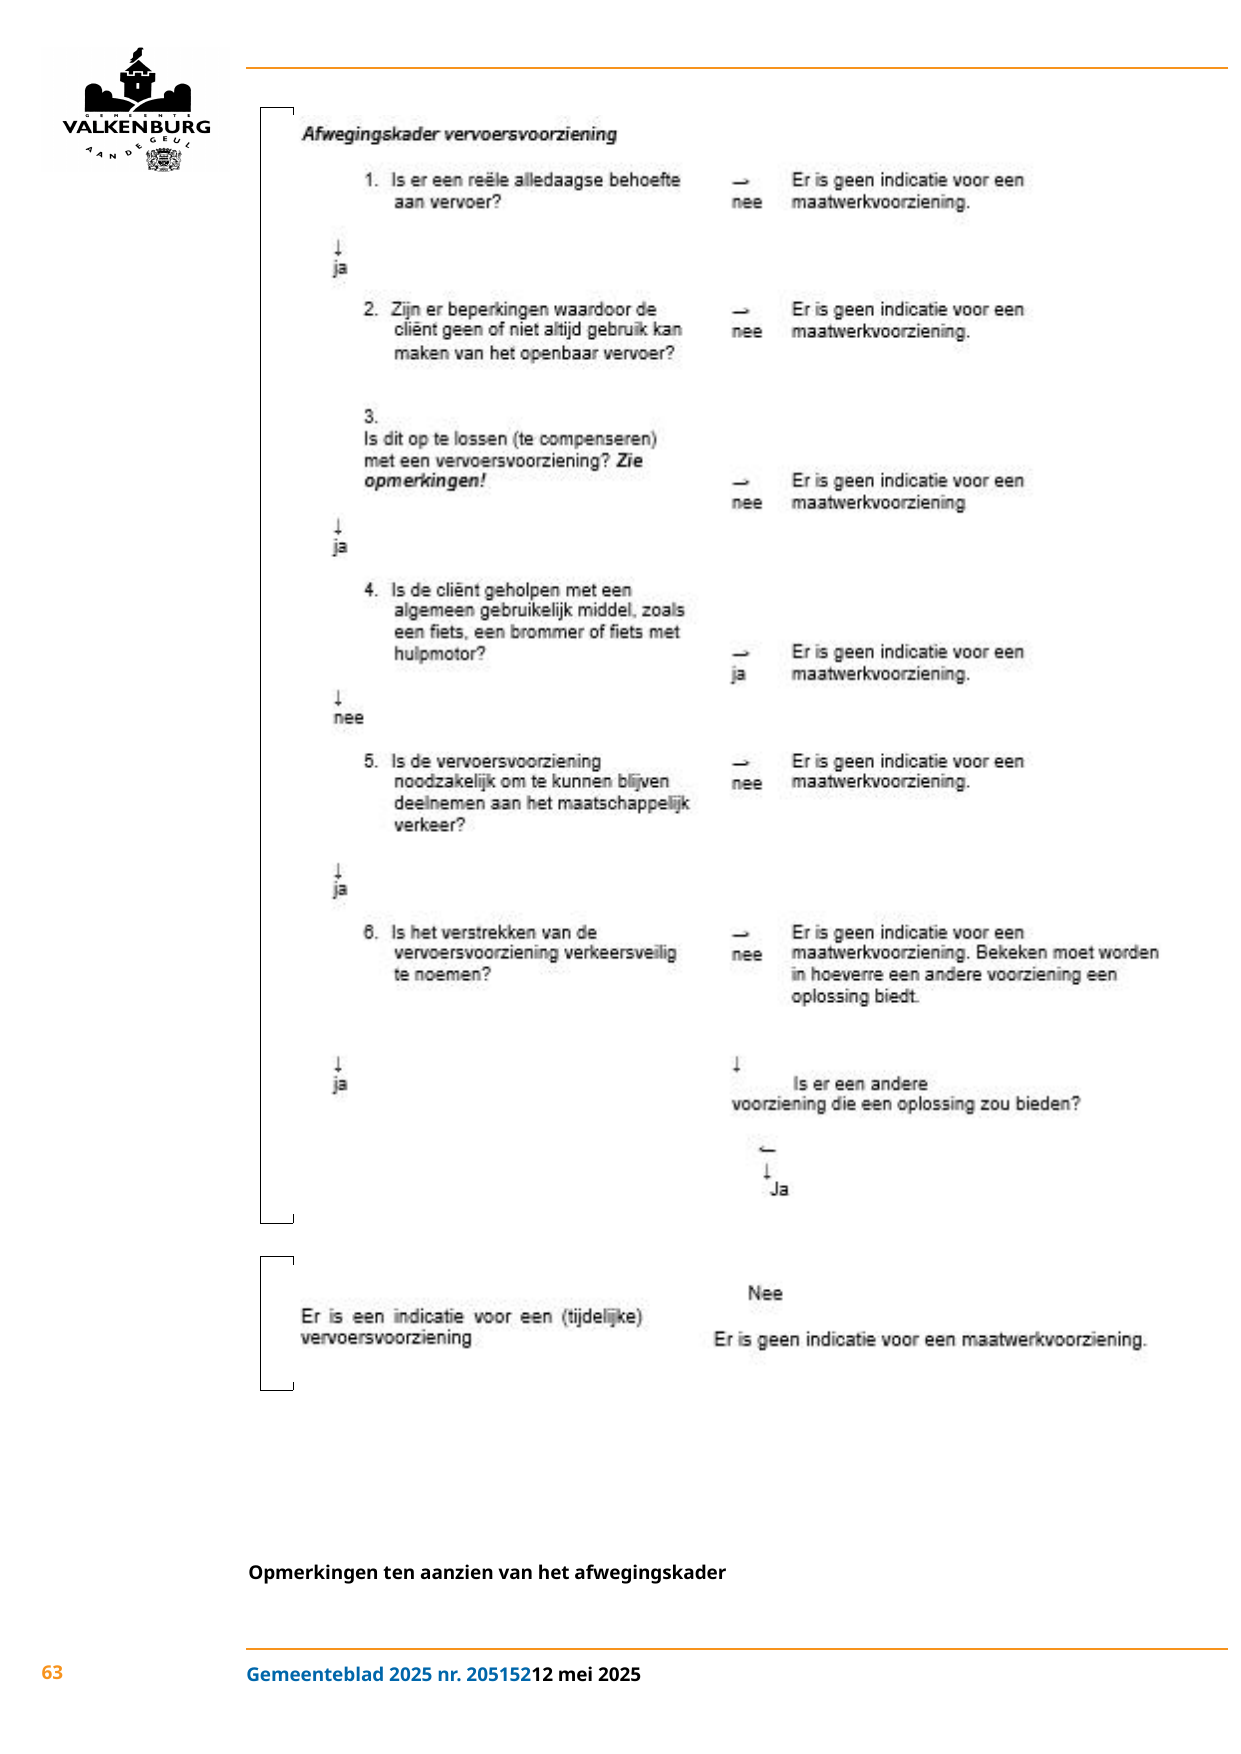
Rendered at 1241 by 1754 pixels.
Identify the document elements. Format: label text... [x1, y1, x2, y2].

picture [41, 47, 231, 172]
picture [268, 1265, 1173, 1382]
text Opmerkingen ten aanzien van het afwegingskader [248, 1559, 1152, 1585]
picture [268, 115, 1173, 1214]
